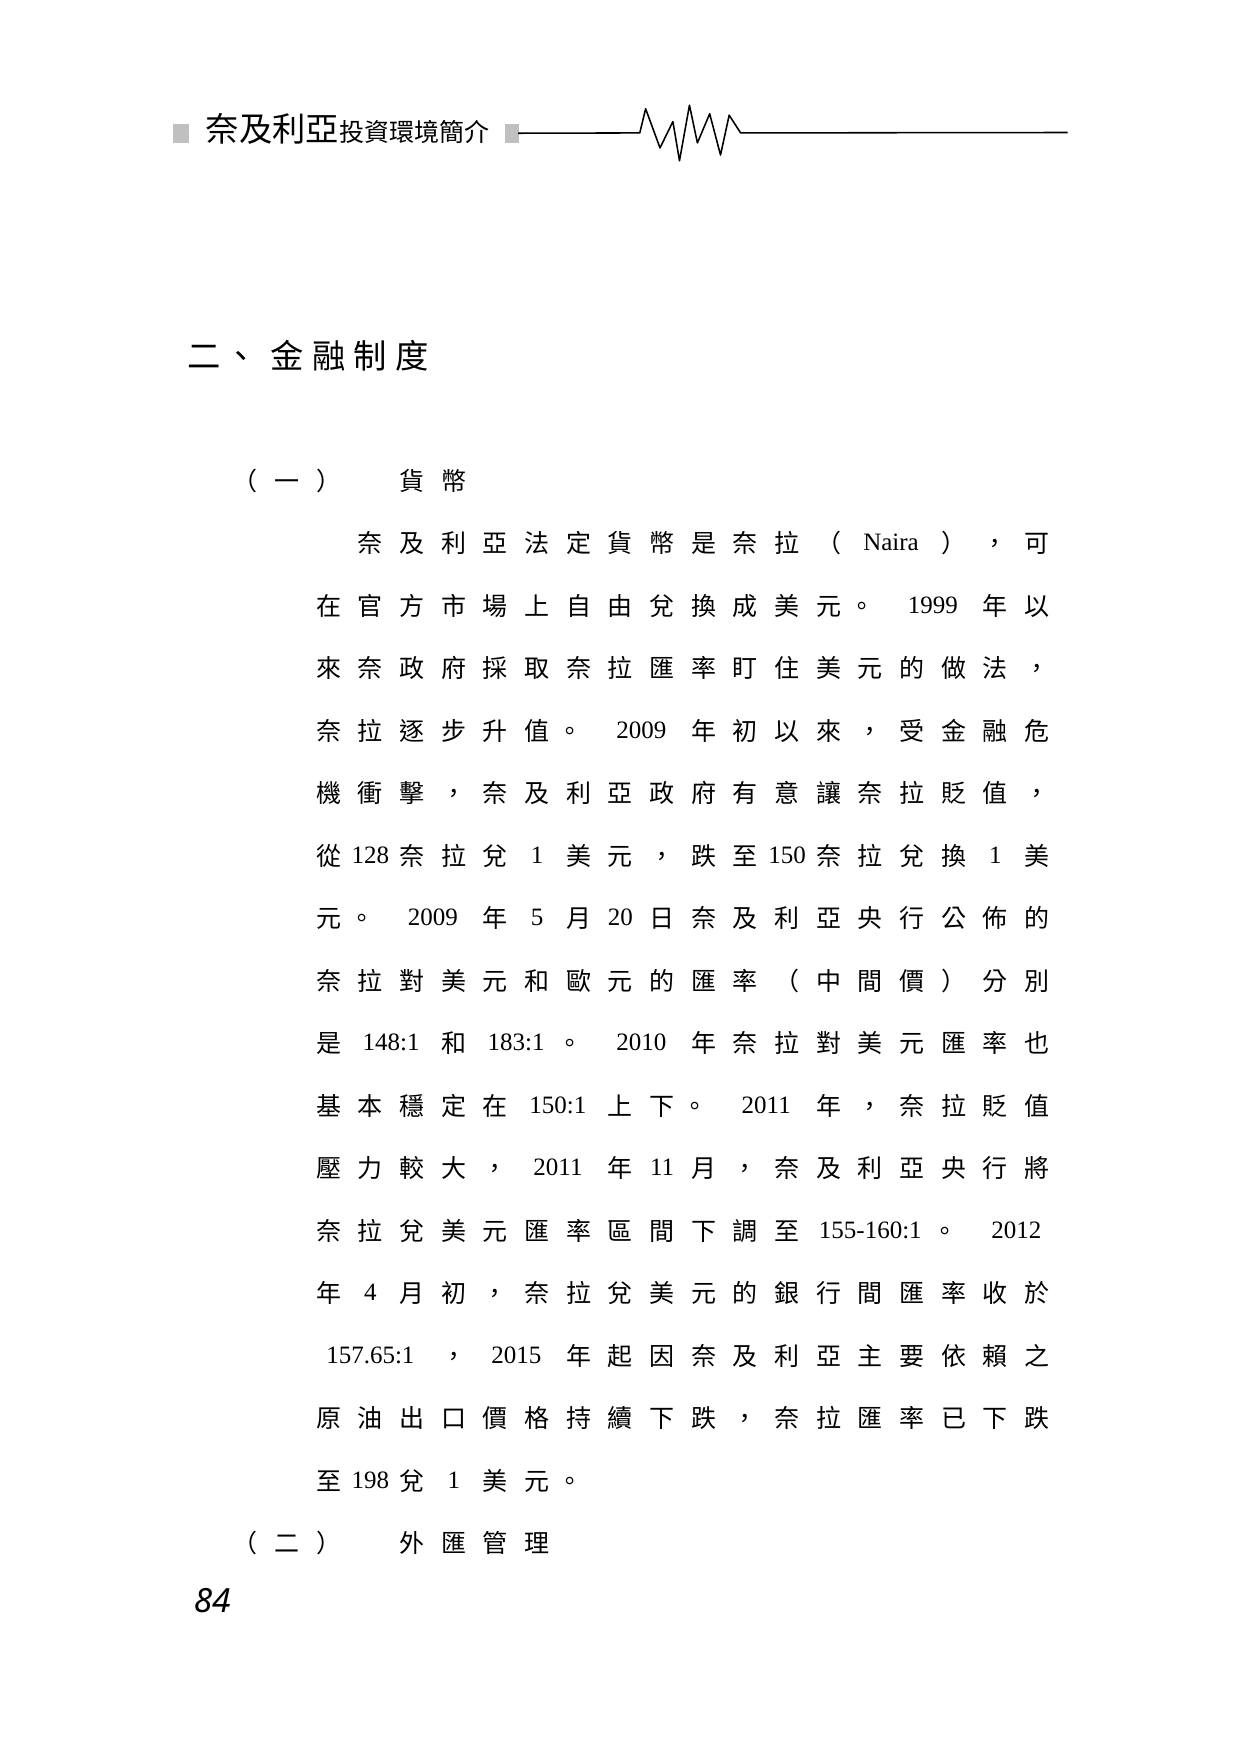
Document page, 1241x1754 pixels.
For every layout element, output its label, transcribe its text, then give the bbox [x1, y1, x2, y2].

text （二） 外匯管理 [207, 1500, 1058, 1563]
text （一） 貨幣 [207, 438, 1058, 500]
text 奈及利亞法定貨幣是奈拉（Naira），可在官方市場上自由兌換成美元。1999年以來奈政府採取奈拉匯率盯住美元的做法，奈拉逐步升值。2009年初以來，受金融危機衝擊，奈及利亞政府有意讓奈拉貶值，從128奈拉兌1美元，跌至150奈拉兌換1美元。2009年5月20日奈及利亞央行公佈的奈拉對美元和歐元的匯率（中間價）分別是148:1和183:1。2010年奈拉對美元匯率也基本穩定在150:1上下。2011年，奈拉貶值壓力較大，2011年11月，奈及利亞央行將奈拉兌美元匯率區間下調至155-160:1。2012年4月初，奈拉兌美元的銀行間匯率收於157.65:1，2015年起因奈及利亞主要依賴之原油出口價格持續下跌，奈拉匯率已下跌至198兌1美元。 [281, 500, 1058, 1500]
text 二、金融制度 [183, 313, 1058, 375]
